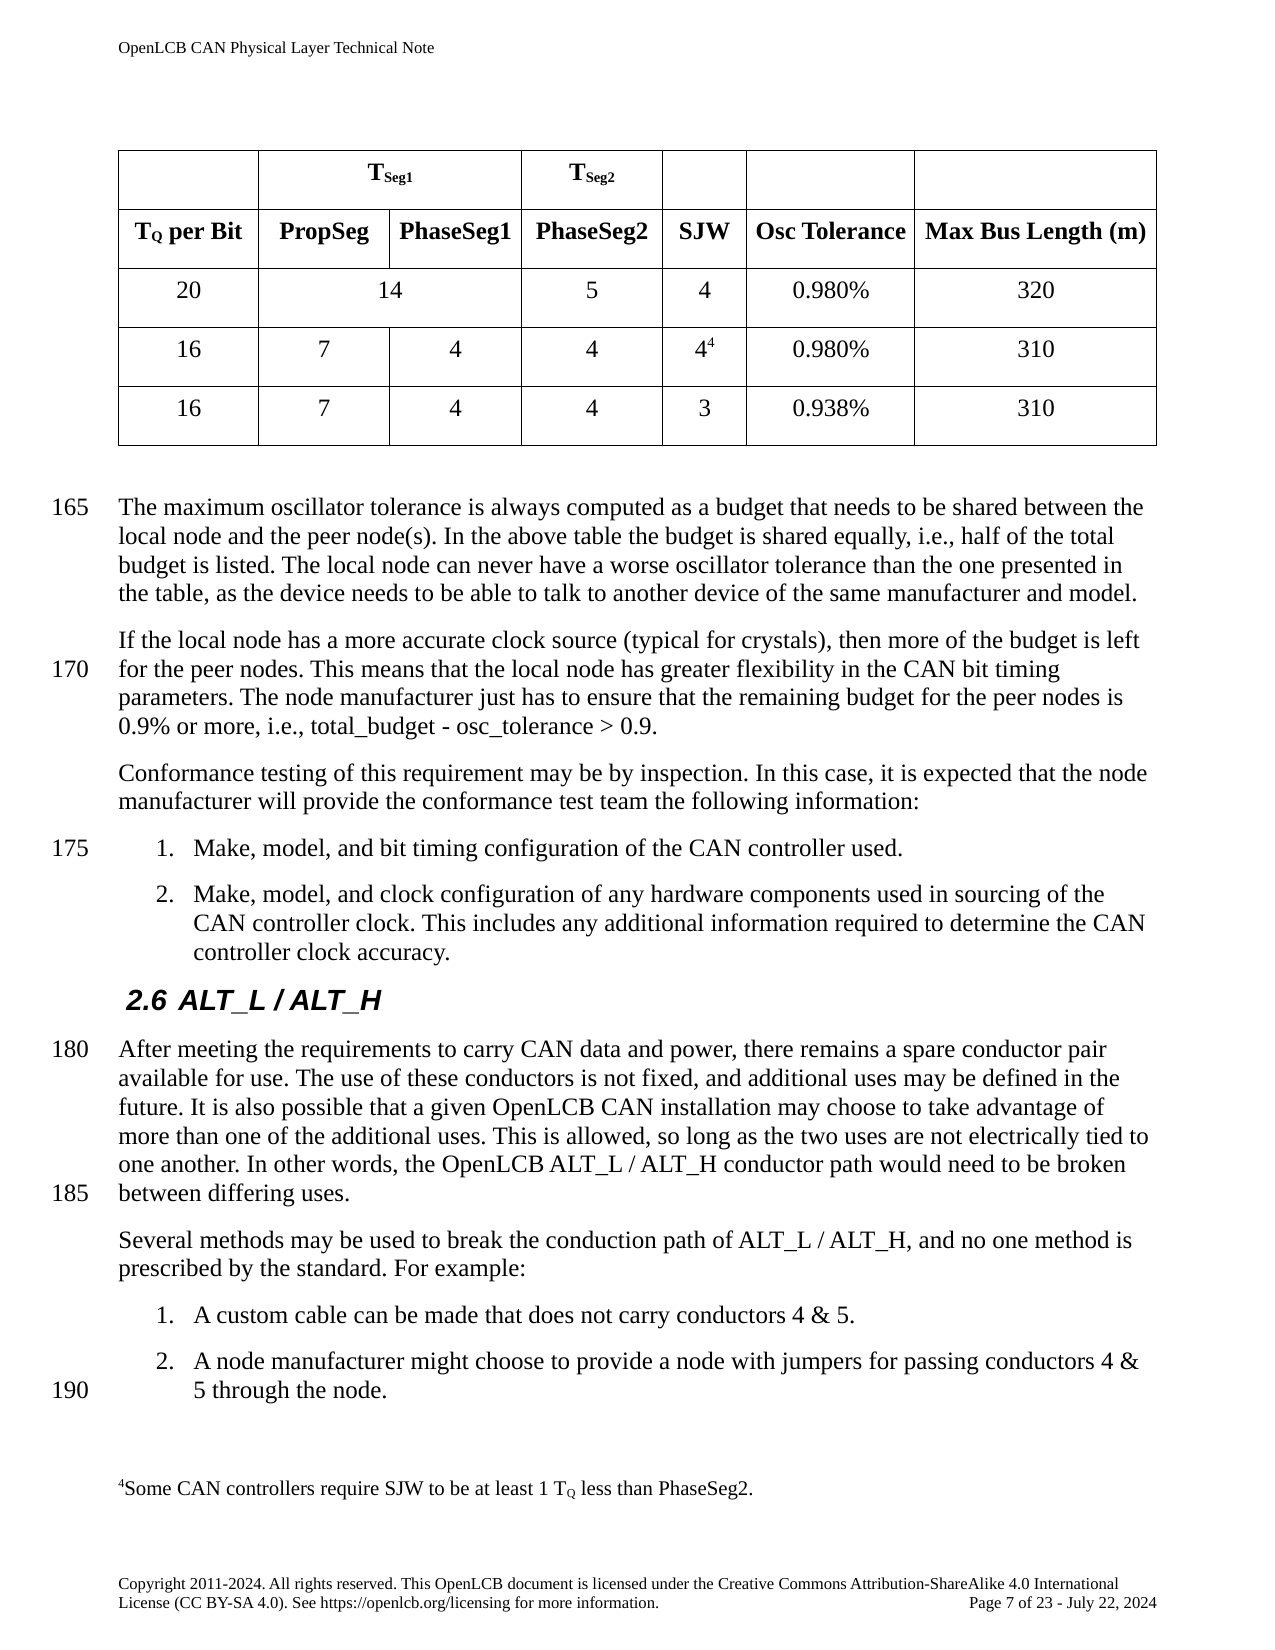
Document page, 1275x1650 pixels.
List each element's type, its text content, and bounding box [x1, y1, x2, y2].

table_cell 20 [119, 269, 258, 327]
table_cell 7 [259, 328, 389, 386]
subtitle ALT_L / ALT_H [118, 983, 1157, 1017]
text The maximum oscillator tolerance is always computed as a budget that needs to be shared between the local node and the peer node(s). In the above table the budget is shared equally, i.e., half of the total budget is listed. The local node can never have a worse oscillator tolerance than the one presented in the table, as the device needs to be able to talk to another device of the same manufacturer and model. [118, 492, 1157, 607]
table_cell 3 [663, 387, 746, 445]
table_cell 0.938% [747, 387, 914, 445]
table_cell 0.980% [747, 269, 914, 327]
text Several methods may be used to break the conduction path of ALT_L / ALT_H, and no one method is prescribed by the standard. For example: [118, 1225, 1157, 1282]
table_cell 310 [915, 328, 1156, 386]
table_cell 4 [522, 328, 662, 386]
table_cell 16 [119, 387, 258, 445]
table_cell Max Bus Length (m) [915, 210, 1156, 268]
text After meeting the requirements to carry CAN data and power, there remains a spare conductor pair available for use. The use of these conductors is not fixed, and additional uses may be defined in the future. It is also possible that a given OpenLCB CAN installation may choose to take advantage of more than one of the additional uses. This is allowed, so long as the two uses are not electrically tied to one another. In other words, the OpenLCB ALT_L / ALT_H conductor path would need to be broken between differing uses. [118, 1034, 1157, 1207]
list Make, model, and bit timing configuration of the CAN controller used. [156, 833, 1157, 862]
table_cell 4 [390, 328, 521, 386]
table_cell TQ per Bit [119, 210, 258, 268]
table_header ‍ [119, 151, 258, 209]
table_header TSeg2 [522, 151, 662, 209]
table_header [915, 151, 1156, 209]
table_cell 4 [390, 387, 521, 445]
text If the local node has a more accurate clock source (typical for crystals), then more of the budget is left for the peer nodes. This means that the local node has greater flexibility in the CAN bit timing parameters. The node manufacturer just has to ensure that the remaining budget for the peer nodes is 0.9% or more, i.e., total_budget - osc_tolerance > 0.9. [118, 625, 1157, 740]
table_cell 310 [915, 387, 1156, 445]
text Conformance testing of this requirement may be by inspection. In this case, it is expected that the node manufacturer will provide the conformance test team the following information: [118, 758, 1157, 815]
table_cell PhaseSeg1 [390, 210, 521, 268]
table_cell 14 [259, 269, 521, 327]
table_cell 4 [663, 328, 746, 386]
list Make, model, and clock configuration of any hardware components used in sourcing of the CAN controller clock. This includes any additional information required to determine the CAN controller clock accuracy. [156, 879, 1157, 966]
table_cell 4 [663, 269, 746, 327]
list A node manufacturer might choose to provide a node with jumpers for passing conductors 4 & 5 through the node. [156, 1346, 1157, 1404]
table_header TSeg1 [259, 151, 521, 209]
table_cell PropSeg [259, 210, 389, 268]
table_cell 16 [119, 328, 258, 386]
table_cell SJW [663, 210, 746, 268]
table_cell 4 [522, 387, 662, 445]
table_cell 0.980% [747, 328, 914, 386]
table_cell 5 [522, 269, 662, 327]
table_cell Osc Tolerance [747, 210, 914, 268]
table_cell PhaseSeg2 [522, 210, 662, 268]
table_header [663, 151, 746, 209]
table_header [747, 151, 914, 209]
table_cell 320 [915, 269, 1156, 327]
list A custom cable can be made that does not carry conductors 4 & 5. [156, 1300, 1157, 1329]
table_cell 7 [259, 387, 389, 445]
